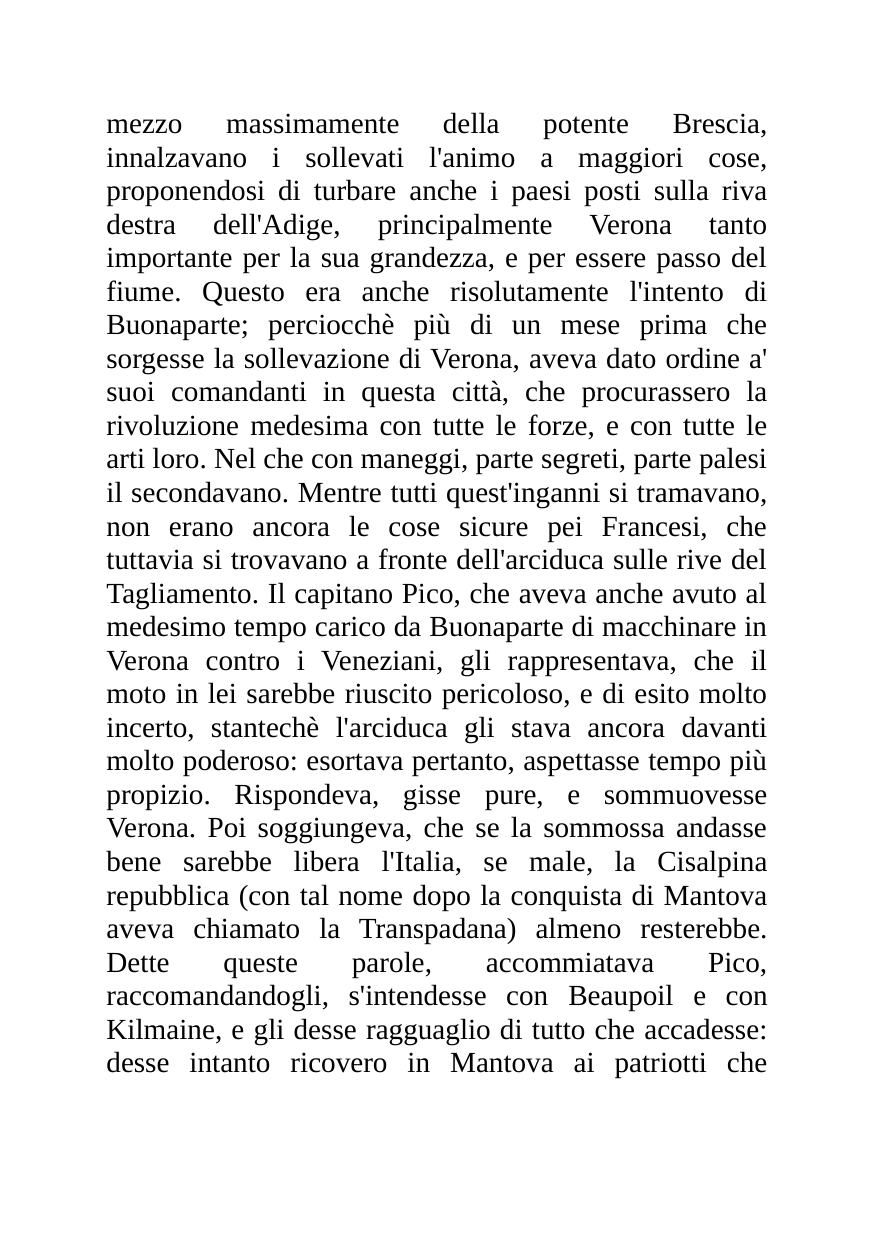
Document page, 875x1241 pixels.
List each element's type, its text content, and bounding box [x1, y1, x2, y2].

text mezzo massimamente della potente Brescia, innalzavano i sollevati l'animo a maggiori cose, proponendosi di turbare anche i paesi posti sulla riva destra dell'Adige, principalmente Verona tanto importante per la sua grandezza, e per essere passo del fiume. Questo era anche risolutamente l'intento di Buonaparte; perciocchè più di un mese prima che sorgesse la sollevazione di Verona, aveva dato ordine a' suoi comandanti in questa città, che procurassero la rivoluzione medesima con tutte le forze, e con tutte le arti loro. Nel che con maneggi, parte segreti, parte palesi il secondavano. Mentre tutti quest'inganni si tramavano, non erano ancora le cose sicure pei Francesi, che tuttavia si trovavano a fronte dell'arciduca sulle rive del Tagliamento. Il capitano Pico, che aveva anche avuto al medesimo tempo carico da Buonaparte di macchinare in Verona contro i Veneziani, gli rappresentava, che il moto in lei sarebbe riuscito pericoloso, e di esito molto incerto, stantechè l'arciduca gli stava ancora davanti molto poderoso: esortava pertanto, aspettasse tempo più propizio. Rispondeva, gisse pure, e sommuovesse Verona. Poi soggiungeva, che se la sommossa andasse bene sarebbe libera l'Italia, se male, la Cisalpina repubblica (con tal nome dopo la conquista di Mantova aveva chiamato la Transpadana) almeno resterebbe. Dette queste parole, accommiatava Pico, raccomandandogli, s'intendesse con Beaupoil e con Kilmaine, e gli desse ragguaglio di tutto che accadesse: desse intanto ricovero in Mantova ai patriotti che [106, 106, 768, 1079]
